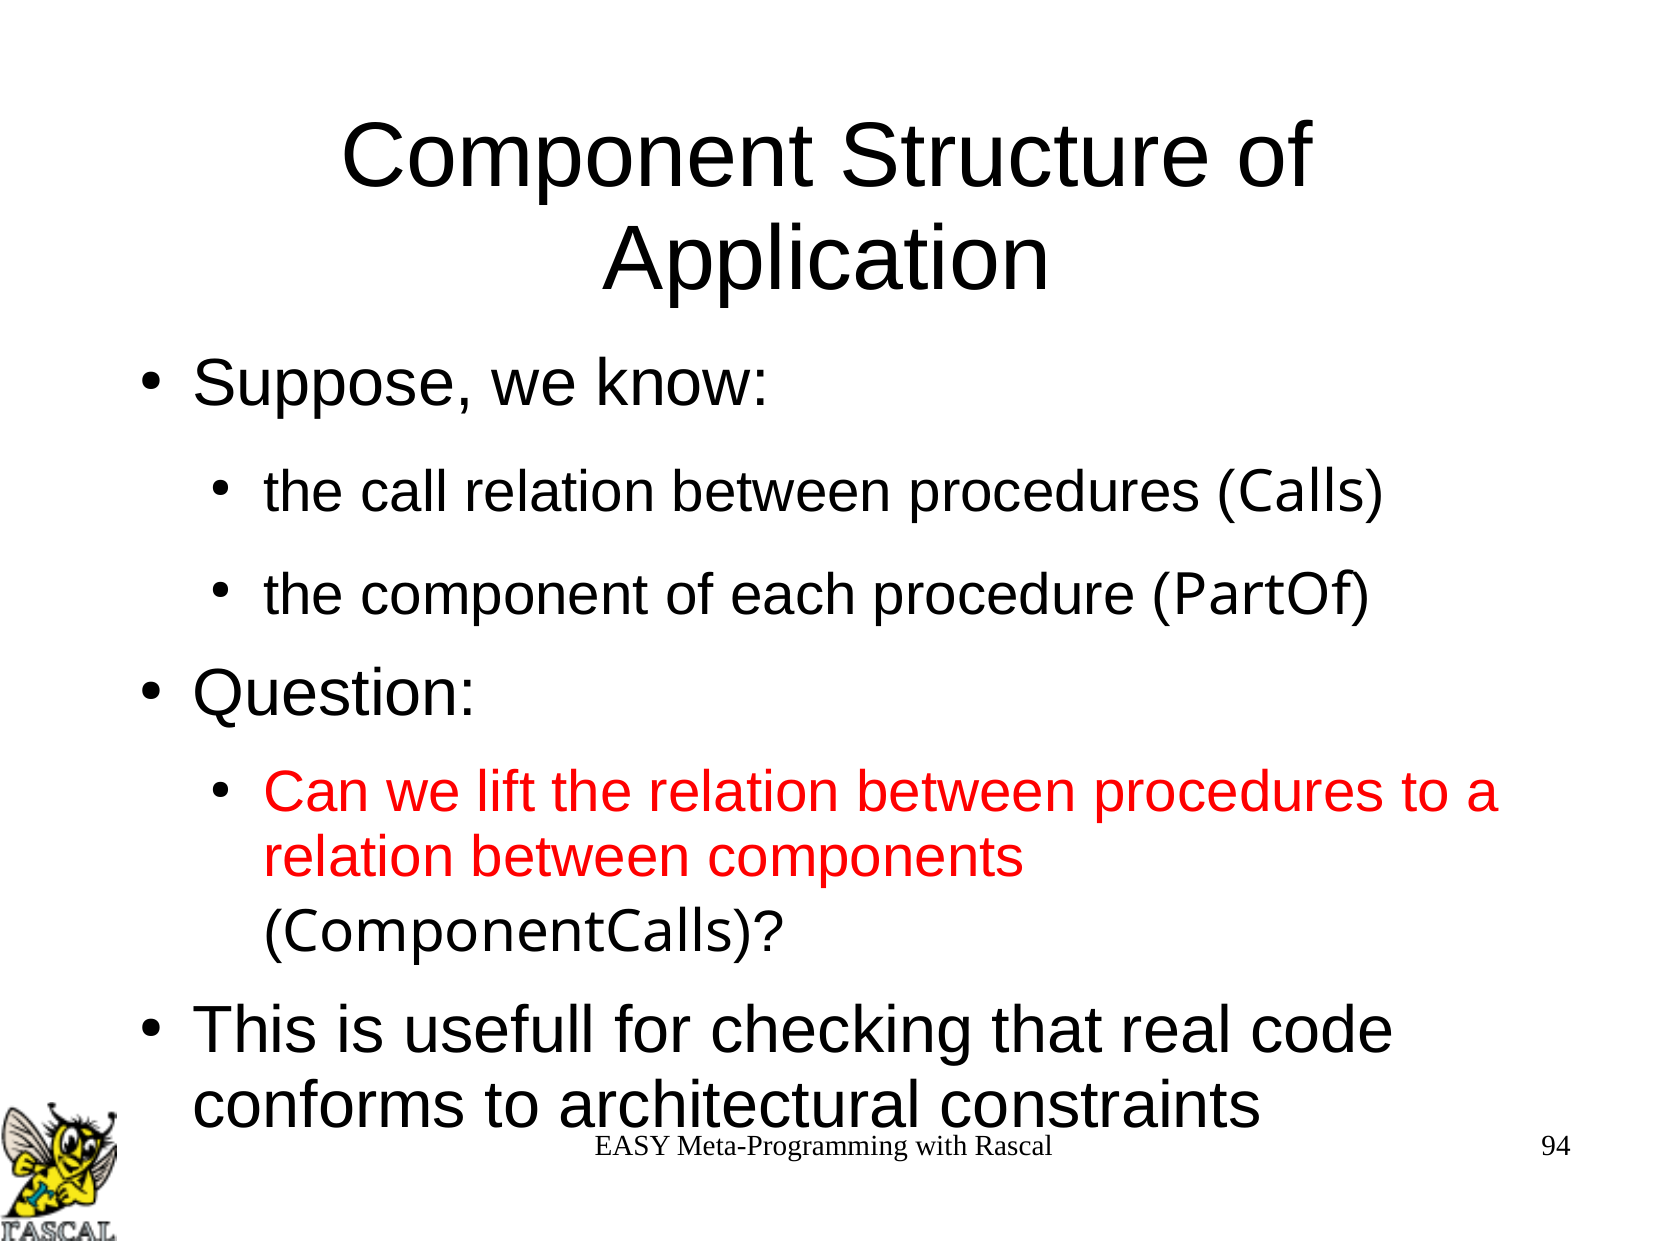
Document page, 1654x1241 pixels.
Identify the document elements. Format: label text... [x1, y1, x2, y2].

picture [0, 1102, 117, 1241]
title Component Structure of Application [121, 102, 1534, 311]
list Suppose, we know: the call relation between procedures (Calls) the component of each procedure (PartOf) Question: Can we lift the relation between procedures to a relation between components (ComponentCalls)? This is usefull for checking that real code conforms to architectural constraints [121, 344, 1534, 1127]
